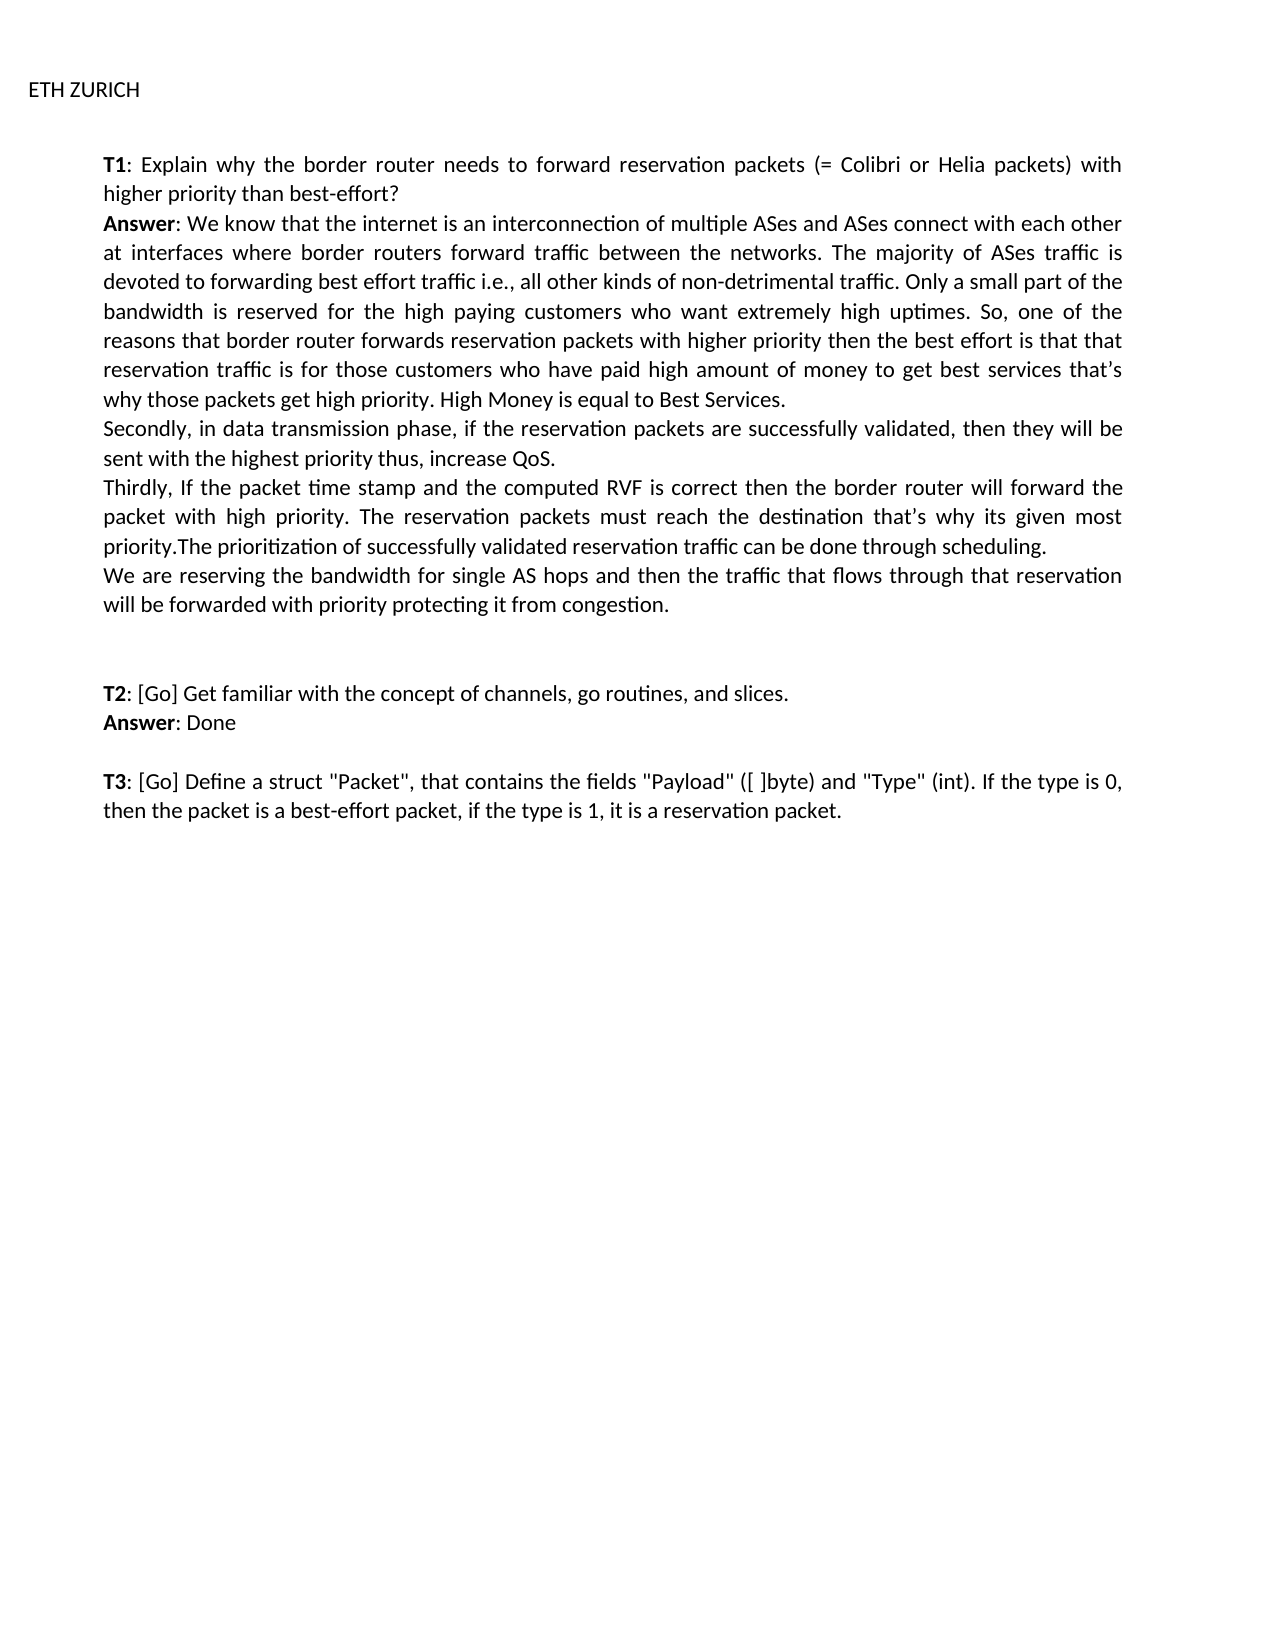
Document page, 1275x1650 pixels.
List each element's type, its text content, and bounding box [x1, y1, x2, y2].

list Answer: We know that the internet is an interconnection of multiple ASes and ASes connect with each other at interfaces where border routers forward traffic between the networks. The majority of ASes traffic is devoted to forwarding best effort traffic i.e., all other kinds of non-detrimental traffic. Only a small part of the bandwidth is reserved for the high paying customers who want extremely high uptimes. So, one of the reasons that border router forwards reservation packets with higher priority then the best effort is that that reservation traffic is for those customers who have paid high amount of money to get best services that’s why those packets get high priority. High Money is equal to Best Services. [103, 209, 1125, 413]
list Secondly, in data transmission phase, if the reservation packets are successfully validated, then they will be sent with the highest priority thus, increase QoS. [103, 414, 1125, 472]
list Answer: Done [103, 708, 1125, 736]
list We are reserving the bandwidth for single AS hops and then the traffic that flows through that reservation will be forwarded with priority protecting it from congestion. [103, 561, 1125, 619]
list T2: [Go] Get familiar with the concept of channels, go routines, and slices. [103, 679, 1125, 707]
list T3: [Go] Define a struct "Packet", that contains the fields "Payload" ([ ]byte) and "Type" (int). If the type is 0, then the packet is a best-effort packet, if the type is 1, it is a reservation packet. [103, 767, 1125, 824]
list Thirdly, If the packet time stamp and the computed RVF is correct then the border router will forward the packet with high priority. The reservation packets must reach the destination that’s why its given most priority.The prioritization of successfully validated reservation traffic can be done through scheduling. [103, 473, 1125, 560]
list T1: Explain why the border router needs to forward reservation packets (= Colibri or Helia packets) with higher priority than best-effort? [103, 150, 1125, 207]
